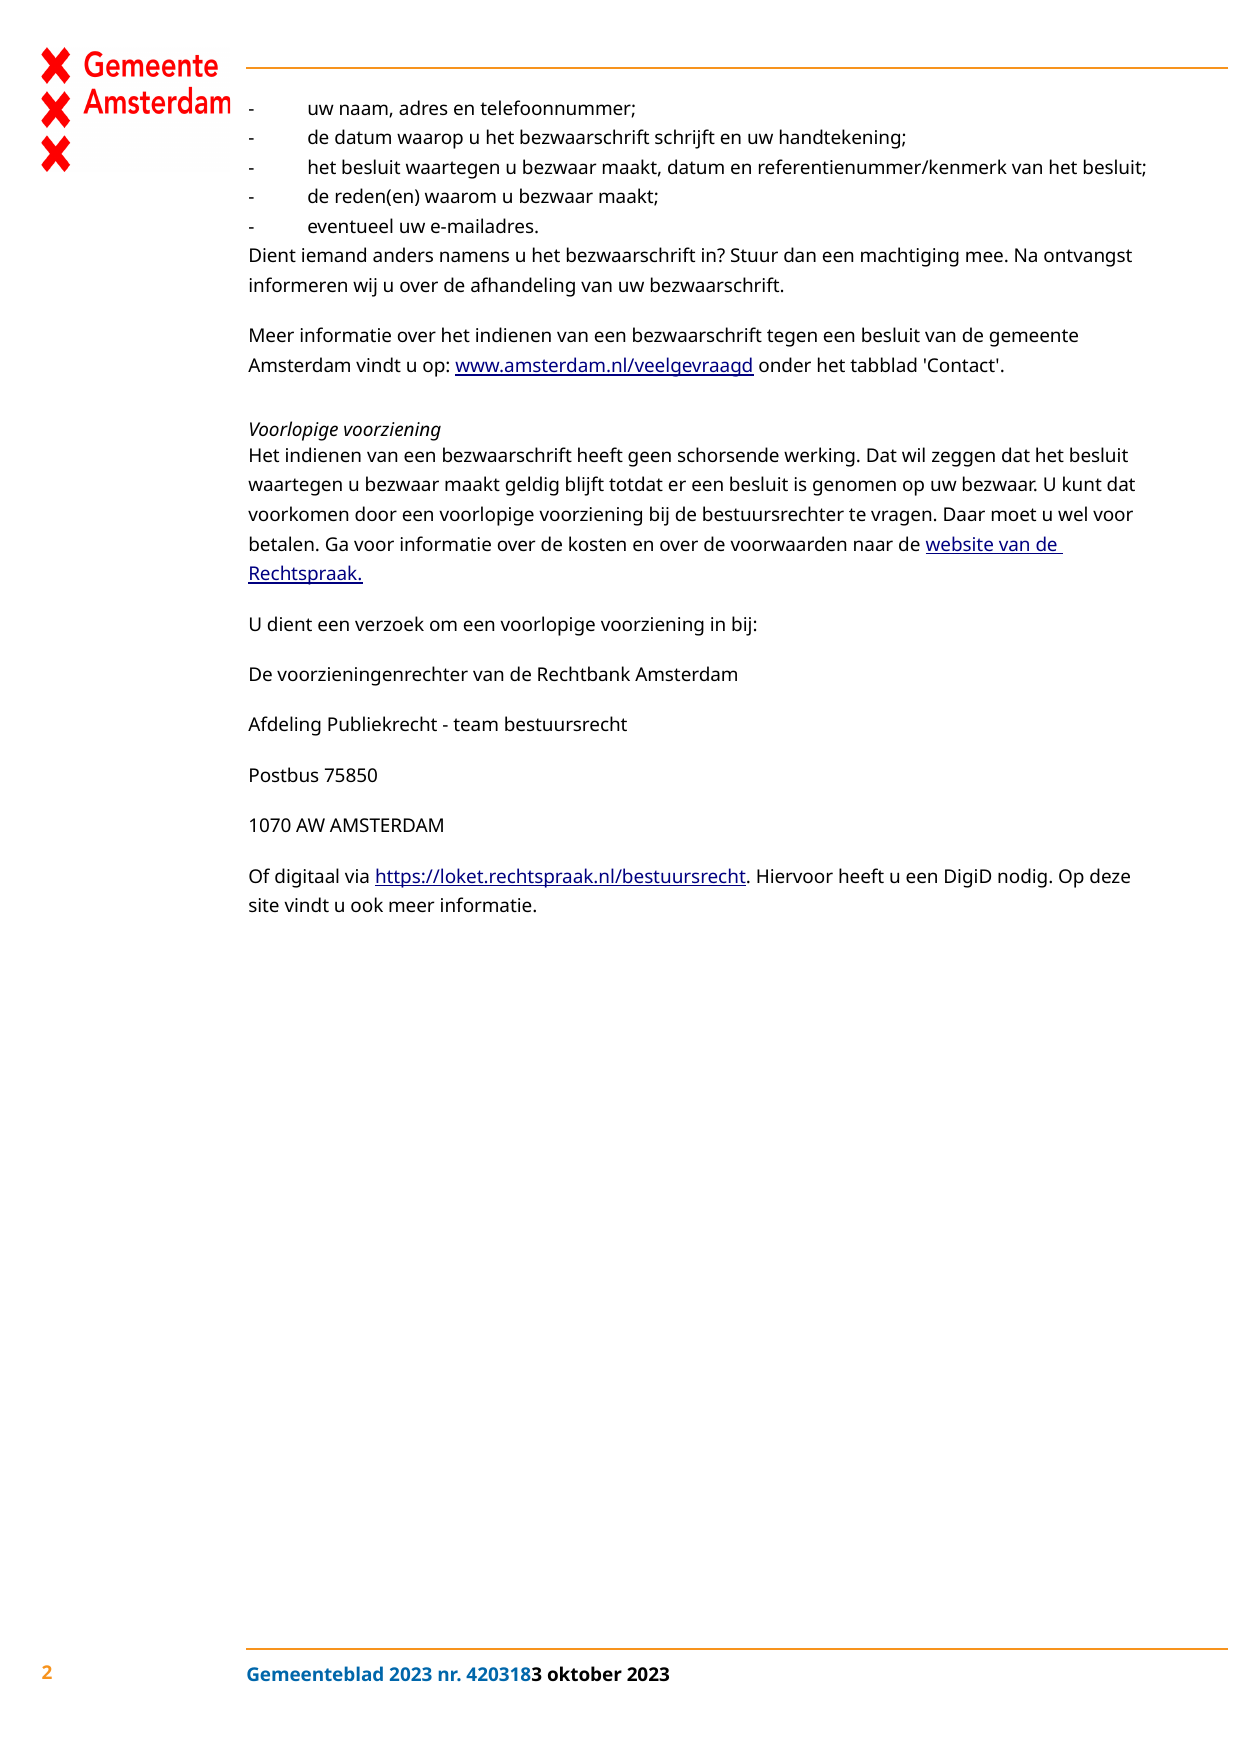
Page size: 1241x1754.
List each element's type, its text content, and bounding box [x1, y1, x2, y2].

text Postbus 75850 [248, 762, 1152, 788]
text U dient een verzoek om een voorlopige voorziening in bij: [248, 611, 1152, 636]
text Of digitaal via https://loket.rechtspraak.nl/bestuursrecht. Hiervoor heeft u een DigiD nodig. Op deze site vindt u ook meer informatie. [248, 863, 1152, 918]
text Afdeling Publiekrecht - team bestuursrecht [248, 712, 1152, 737]
picture [41, 47, 231, 172]
text Dient iemand anders namens u het bezwaarschrift in? Stuur dan een machtiging mee. Na ontvangst informeren wij u over de afhandeling van uw bezwaarschrift. [248, 243, 1152, 298]
list de datum waarop u het bezwaarschrift schrijft en uw handtekening; [248, 124, 1152, 150]
text 1070 AW AMSTERDAM [248, 812, 1152, 838]
text Voorlopige voorziening [248, 416, 1152, 442]
list eventueel uw e-mailadres. [248, 213, 1152, 239]
text Het indienen van een bezwaarschrift heeft geen schorsende werking. Dat wil zeggen dat het besluit waartegen u bezwaar maakt geldig blijft totdat er een besluit is genomen op uw bezwaar. U kunt dat voorkomen door een voorlopige voorziening bij de bestuursrechter te vragen. Daar moet u wel voor betalen. Ga voor informatie over de kosten en over de voorwaarden naar de website van de Rechtspraak. [248, 442, 1152, 586]
list uw naam, adres en telefoonnummer; [248, 95, 1152, 121]
text De voorzieningenrechter van de Rechtbank Amsterdam [248, 661, 1152, 687]
list de reden(en) waarom u bezwaar maakt; [248, 183, 1152, 209]
list het besluit waartegen u bezwaar maakt, datum en referentienummer/kenmerk van het besluit; [248, 154, 1152, 180]
text Meer informatie over het indienen van een bezwaarschrift tegen een besluit van de gemeente Amsterdam vindt u op: www.amsterdam.nl/veelgevraagd onder het tabblad 'Contact'. [248, 323, 1152, 378]
